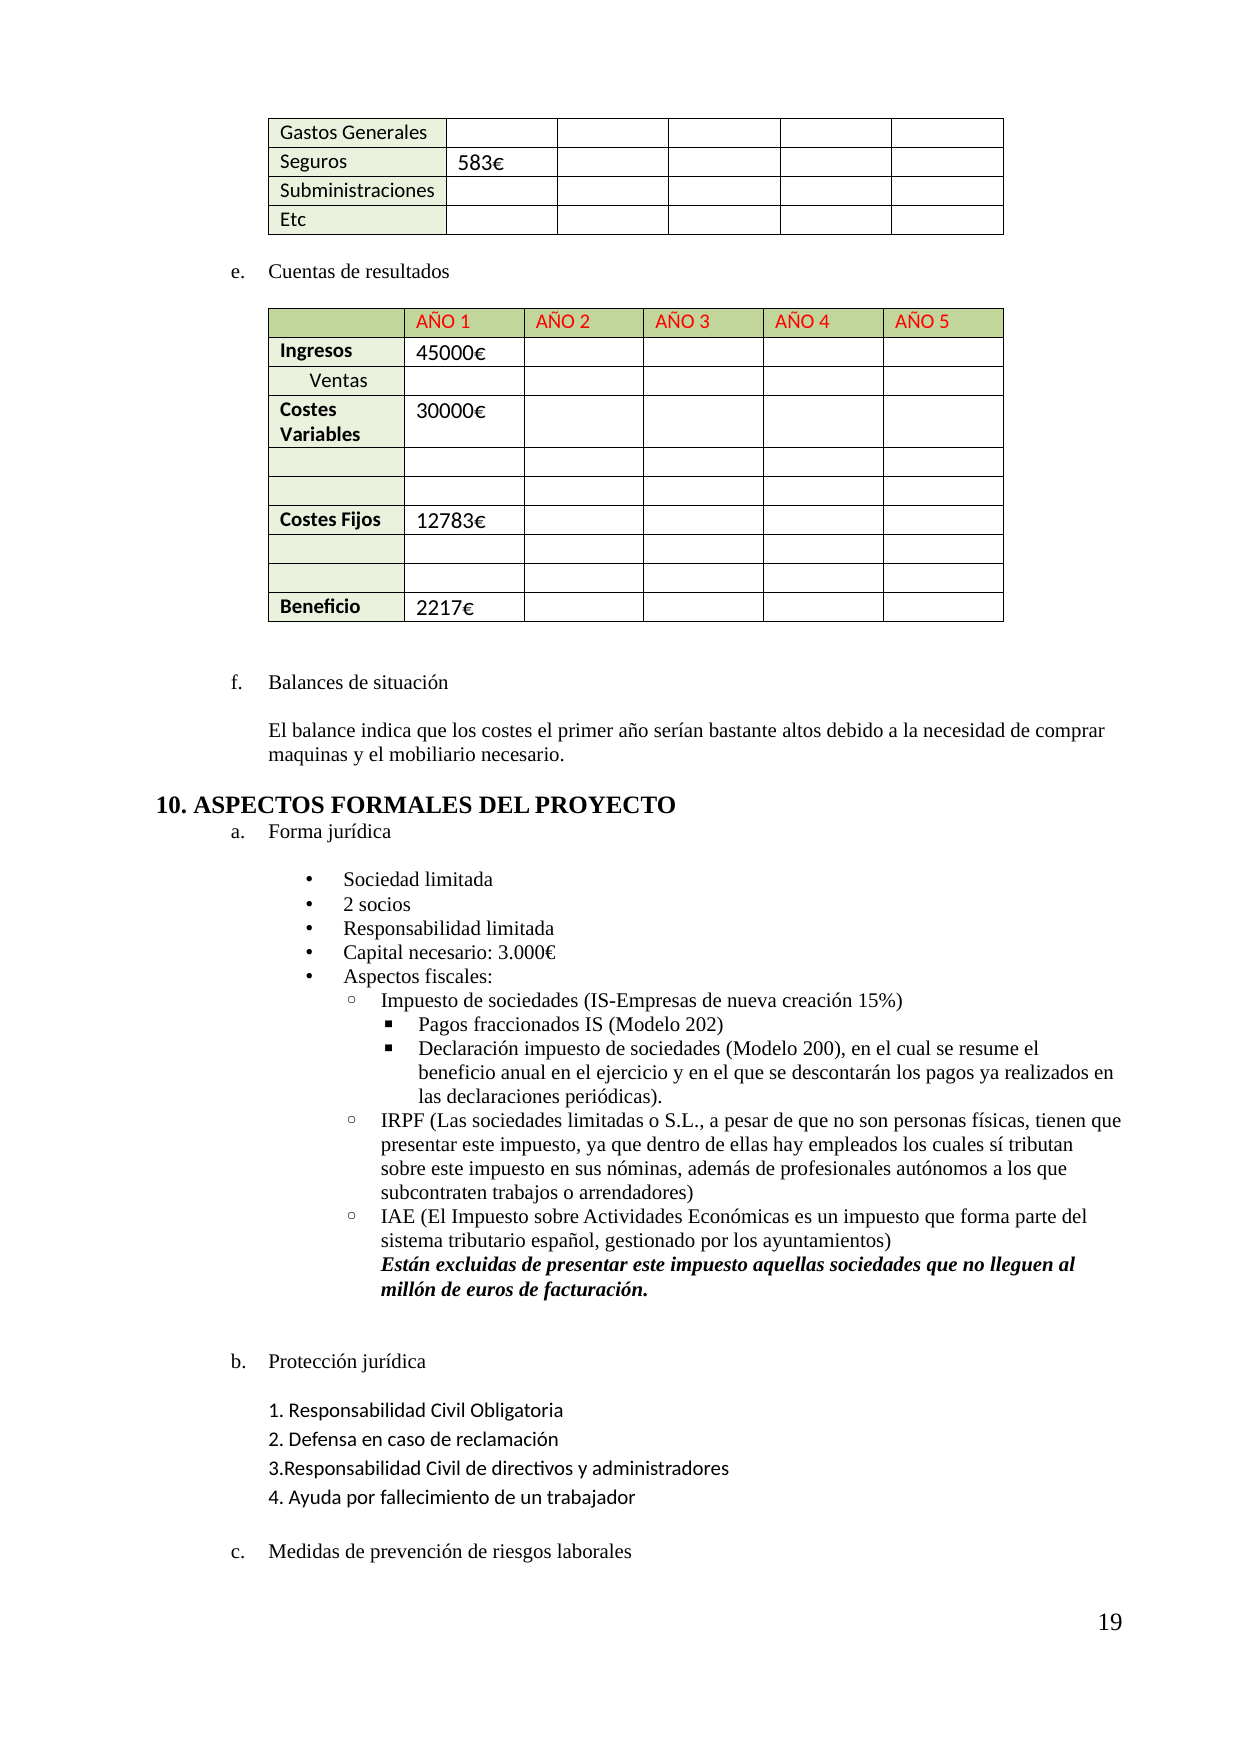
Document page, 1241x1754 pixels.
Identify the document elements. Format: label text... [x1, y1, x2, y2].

table_cell [764, 564, 883, 592]
table_header AÑO 5 [884, 309, 1003, 337]
table_cell 12783€ [405, 506, 524, 534]
table_cell [405, 477, 524, 505]
table_cell 2217€ [405, 593, 524, 621]
list Sociedad limitada [306, 867, 1122, 891]
table_cell [884, 396, 1003, 447]
table_cell [764, 477, 883, 505]
table_cell [644, 506, 763, 534]
list Cuentas de resultados [231, 259, 1122, 283]
table_cell [525, 338, 643, 366]
table_cell [884, 506, 1003, 534]
list IRPF (Las sociedades limitadas o S.L., a pesar de que no son personas físicas, tienen que presentar este impuesto, ya que dentro de ellas hay empleados los cuales sí tributan sobre este impuesto en sus nóminas, además de profesionales autónomos a los que subcontraten trabajos o arrendadores) [343, 1108, 1122, 1204]
list Están excluidas de presentar este impuesto aquellas sociedades que no lleguen al millón de euros de facturación. [343, 1252, 1122, 1301]
table_cell [525, 535, 643, 563]
list Balances de situación [231, 670, 1122, 694]
table_cell Seguros [269, 148, 446, 176]
table_cell [558, 206, 668, 234]
table_cell [669, 148, 780, 176]
table_cell [884, 338, 1003, 366]
table_cell [525, 506, 643, 534]
table_cell [644, 367, 763, 395]
table_cell [447, 177, 557, 205]
list 4. Ayuda por fallecimiento de un trabajador [231, 1484, 1122, 1510]
table_header AÑO 3 [644, 309, 763, 337]
table_cell [405, 535, 524, 563]
table_cell [405, 448, 524, 476]
table_cell Beneficio [269, 593, 404, 621]
table_cell [884, 593, 1003, 621]
table_cell [644, 396, 763, 447]
table_cell [884, 535, 1003, 563]
table_header AÑO 2 [525, 309, 643, 337]
table_cell [764, 338, 883, 366]
table_cell [644, 535, 763, 563]
table_cell [764, 448, 883, 476]
table_cell [558, 119, 668, 147]
list Responsabilidad limitada [306, 916, 1122, 939]
table_cell Costes Fijos [269, 506, 404, 534]
table_cell 30000€ [405, 396, 524, 447]
table_header AÑO 4 [764, 309, 883, 337]
table_cell [764, 506, 883, 534]
table_cell [884, 448, 1003, 476]
table_header AÑO 1 [405, 309, 524, 337]
list 2. Defensa en caso de reclamación [231, 1426, 1122, 1451]
table_cell [269, 535, 404, 563]
list 2 socios [306, 891, 1122, 916]
list 3.Responsabilidad Civil de directivos y administradores [231, 1455, 1122, 1481]
table_cell Costes Variables [269, 396, 404, 447]
table_cell [892, 177, 1003, 205]
table_cell Etc [269, 206, 446, 234]
table_cell [892, 206, 1003, 234]
table_cell [447, 119, 557, 147]
list Protección jurídica [231, 1349, 1122, 1373]
table_cell [644, 448, 763, 476]
list Aspectos fiscales: [306, 964, 1122, 988]
table_cell Ventas [269, 367, 404, 395]
table_cell [447, 206, 557, 234]
table_header [269, 309, 404, 337]
table_cell [892, 148, 1003, 176]
table_cell [669, 119, 780, 147]
table_cell [764, 535, 883, 563]
table_cell [525, 564, 643, 592]
list Impuesto de sociedades (IS-Empresas de nueva creación 15%) [343, 988, 1122, 1012]
table_cell [525, 477, 643, 505]
list IAE (El Impuesto sobre Actividades Económicas es un impuesto que forma parte del sistema tributario español, gestionado por los ayuntamientos) [343, 1204, 1122, 1252]
table_cell [269, 564, 404, 592]
list Forma jurídica [231, 819, 1122, 843]
table_cell [269, 477, 404, 505]
table_cell [644, 593, 763, 621]
list ASPECTOS FORMALES DEL PROYECTO [156, 791, 1122, 819]
table_cell Gastos Generales [269, 119, 446, 147]
table_cell [669, 177, 780, 205]
list 1. Responsabilidad Civil Obligatoria [231, 1397, 1122, 1422]
table_cell [884, 477, 1003, 505]
table_cell [405, 564, 524, 592]
table_cell [558, 148, 668, 176]
table_cell Ingresos [269, 338, 404, 366]
table_cell [892, 119, 1003, 147]
table_cell [525, 448, 643, 476]
list Medidas de prevención de riesgos laborales [231, 1539, 1122, 1563]
table_cell [781, 206, 891, 234]
table_cell [764, 367, 883, 395]
table_cell [764, 396, 883, 447]
table_cell [525, 367, 643, 395]
table_cell [644, 564, 763, 592]
list Pagos fraccionados IS (Modelo 202) [381, 1012, 1122, 1036]
table_cell [764, 593, 883, 621]
list Capital necesario: 3.000€ [306, 939, 1122, 964]
list Declaración impuesto de sociedades (Modelo 200), en el cual se resume el beneficio anual en el ejercicio y en el que se descontarán los pagos ya realizados en las declaraciones periódicas). [381, 1036, 1122, 1108]
table_cell 583€ [447, 148, 557, 176]
table_cell [405, 367, 524, 395]
table_cell [669, 206, 780, 234]
table_cell Subministraciones [269, 177, 446, 205]
table_cell [884, 367, 1003, 395]
table_cell 45000€ [405, 338, 524, 366]
table_cell [525, 593, 643, 621]
table_cell [558, 177, 668, 205]
table_cell [781, 148, 891, 176]
table_cell [525, 396, 643, 447]
table_cell [644, 338, 763, 366]
table_cell [781, 119, 891, 147]
list El balance indica que los costes el primer año serían bastante altos debido a la necesidad de comprar maquinas y el mobiliario necesario. [231, 718, 1122, 766]
table_cell [781, 177, 891, 205]
table_cell [269, 448, 404, 476]
table_cell [644, 477, 763, 505]
table_cell [884, 564, 1003, 592]
